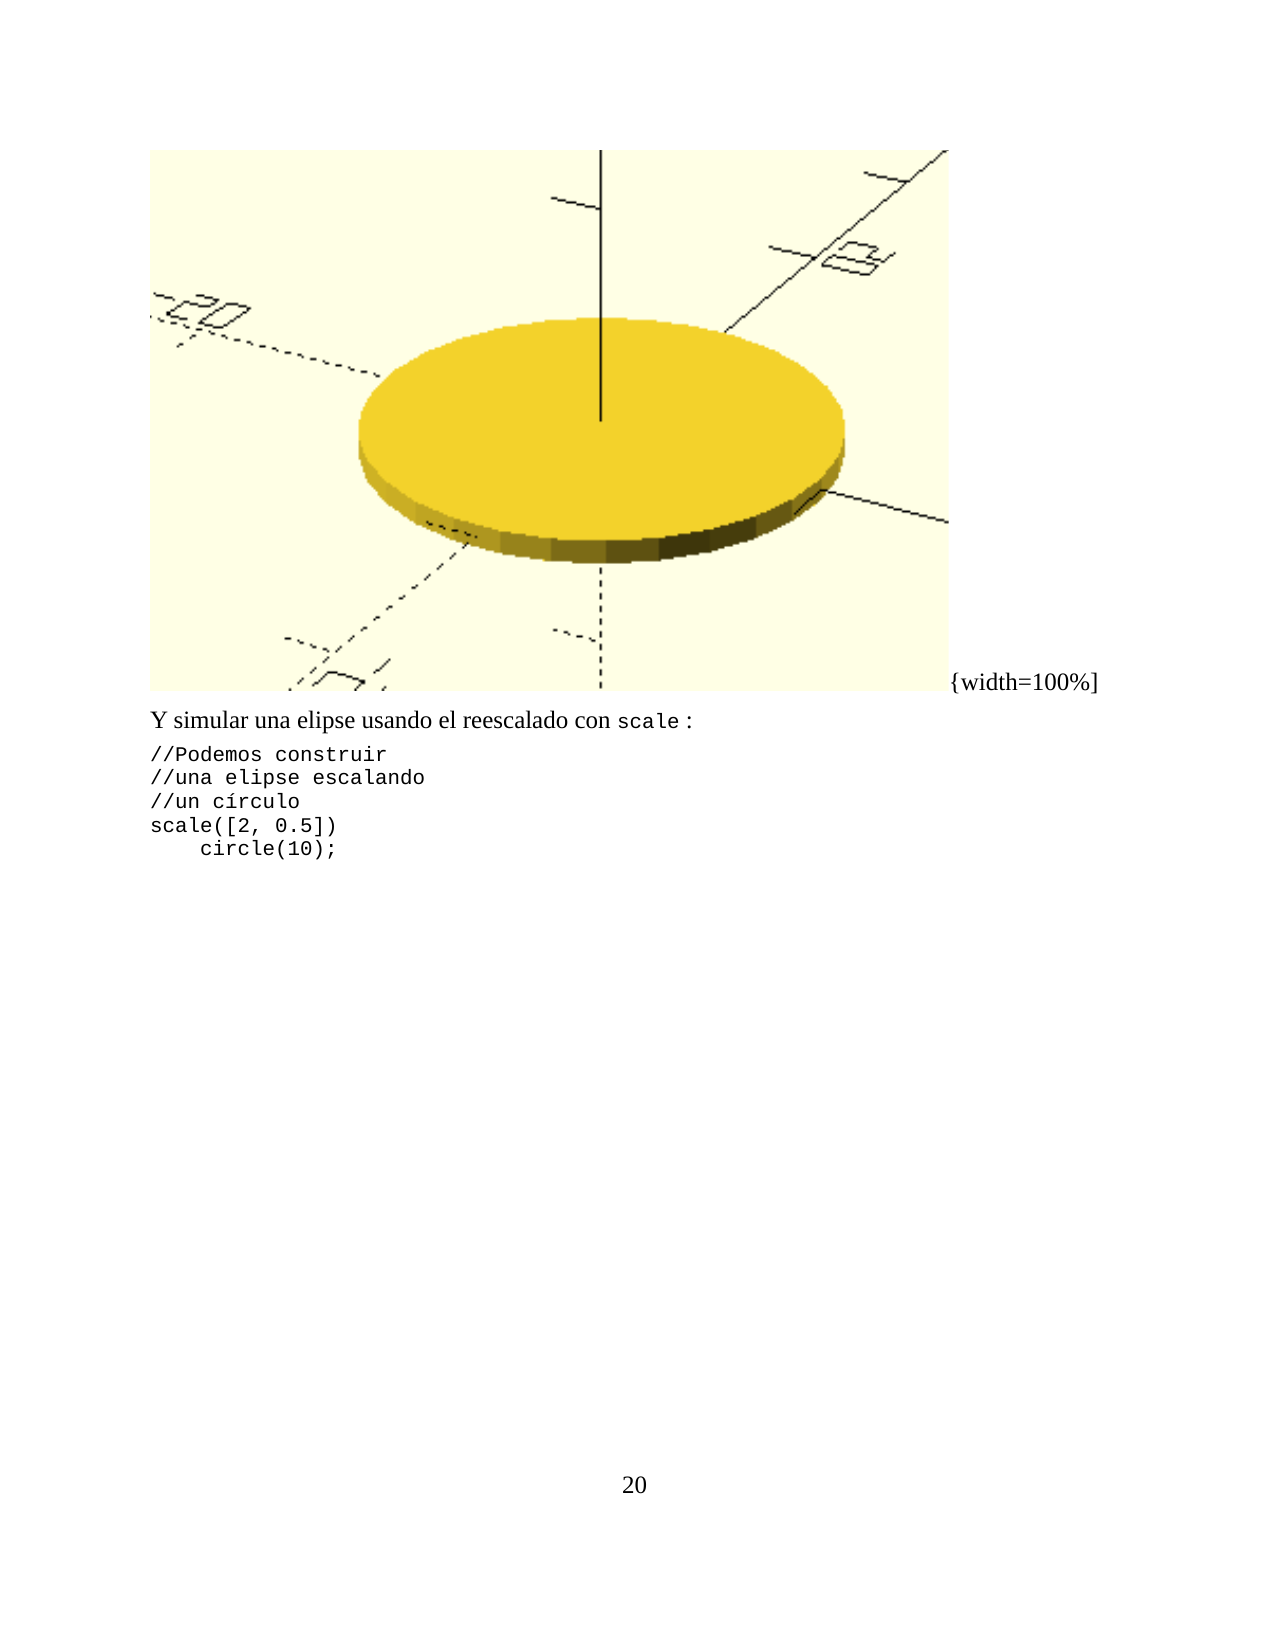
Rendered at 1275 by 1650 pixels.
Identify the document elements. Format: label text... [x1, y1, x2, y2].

text //un círculo [150, 791, 1125, 815]
text circle(10); [150, 838, 1125, 862]
picture [150, 150, 949, 691]
text //Podemos construir [150, 744, 1125, 767]
text {width=100%] [150, 150, 1125, 696]
text scale([2, 0.5]) [150, 815, 1125, 838]
text Y simular una elipse usando el reescalado con scale : [150, 705, 1125, 735]
text //una elipse escalando [150, 767, 1125, 791]
